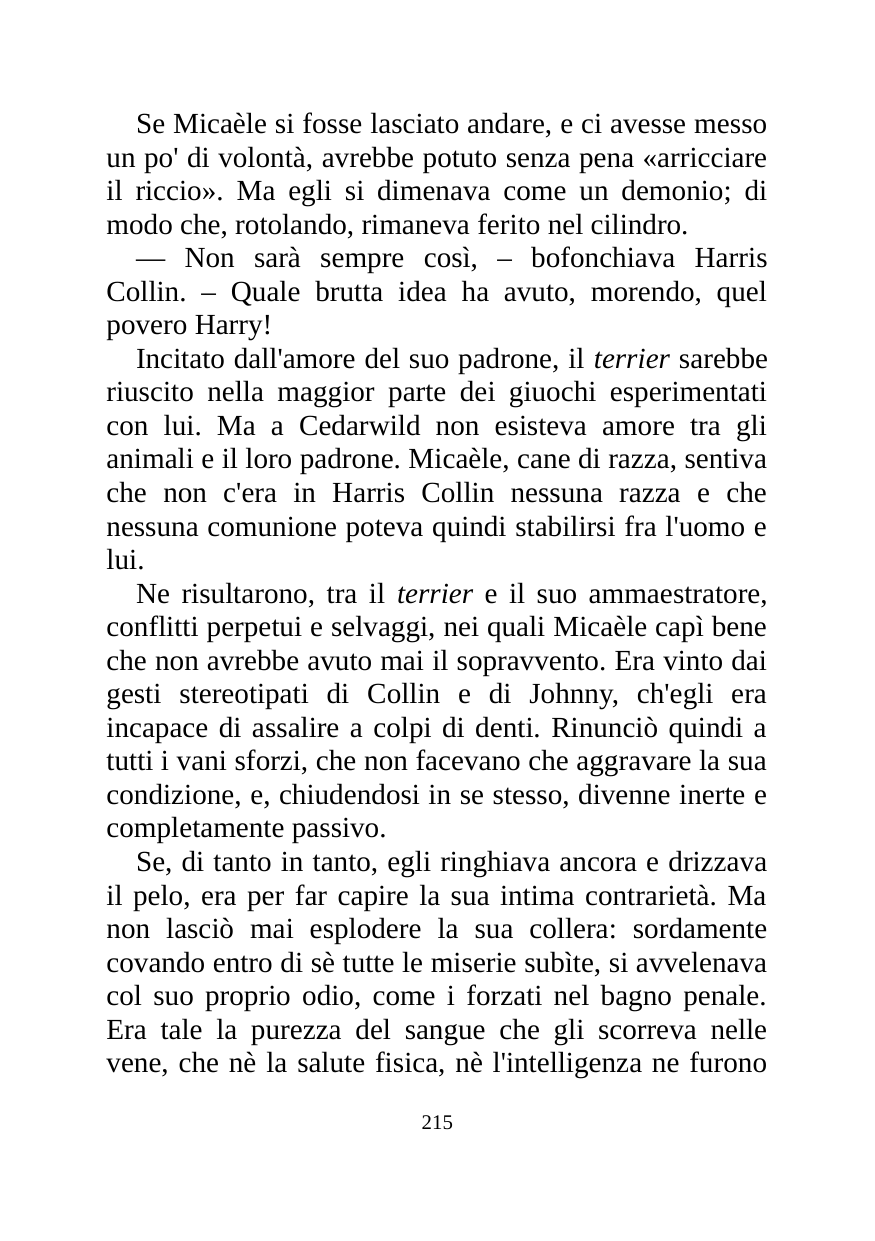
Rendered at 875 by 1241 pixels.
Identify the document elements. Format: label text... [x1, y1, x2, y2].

text Ne risultarono, tra il terrier e il suo ammaestratore, conflitti perpetui e selvaggi, nei quali Micaèle capì bene che non avrebbe avuto mai il sopravvento. Era vinto dai gesti stereotipati di Collin e di Johnny, ch'egli era incapace di assalire a colpi di denti. Rinunciò quindi a tutti i vani sforzi, che non facevano che aggravare la sua condizione, e, chiudendosi in se stesso, divenne inerte e completamente passivo. [106, 576, 768, 844]
text Se, di tanto in tanto, egli ringhiava ancora e drizzava il pelo, era per far capire la sua intima contrarietà. Ma non lasciò mai esplodere la sua collera: sordamente covando entro di sè tutte le miserie subìte, si avvelenava col suo proprio odio, come i forzati nel bagno penale. Era tale la purezza del sangue che gli scorreva nelle vene, che nè la salute fisica, nè l'intelligenza ne furono [106, 844, 768, 1079]
text — Non sarà sempre così, – bofonchiava Harris Collin. – Quale brutta idea ha avuto, morendo, quel povero Harry! [106, 240, 768, 341]
text Incitato dall'amore del suo padrone, il terrier sarebbe riuscito nella maggior parte dei giuochi esperimentati con lui. Ma a Cedarwild non esisteva amore tra gli animali e il loro padrone. Micaèle, cane di razza, sentiva che non c'era in Harris Collin nessuna razza e che nessuna comunione poteva quindi stabilirsi fra l'uomo e lui. [106, 341, 768, 576]
text Se Micaèle si fosse lasciato andare, e ci avesse messo un po' di volontà, avrebbe potuto senza pena «arricciare il riccio». Ma egli si dimenava come un demonio; di modo che, rotolando, rimaneva ferito nel cilindro. [106, 106, 768, 240]
